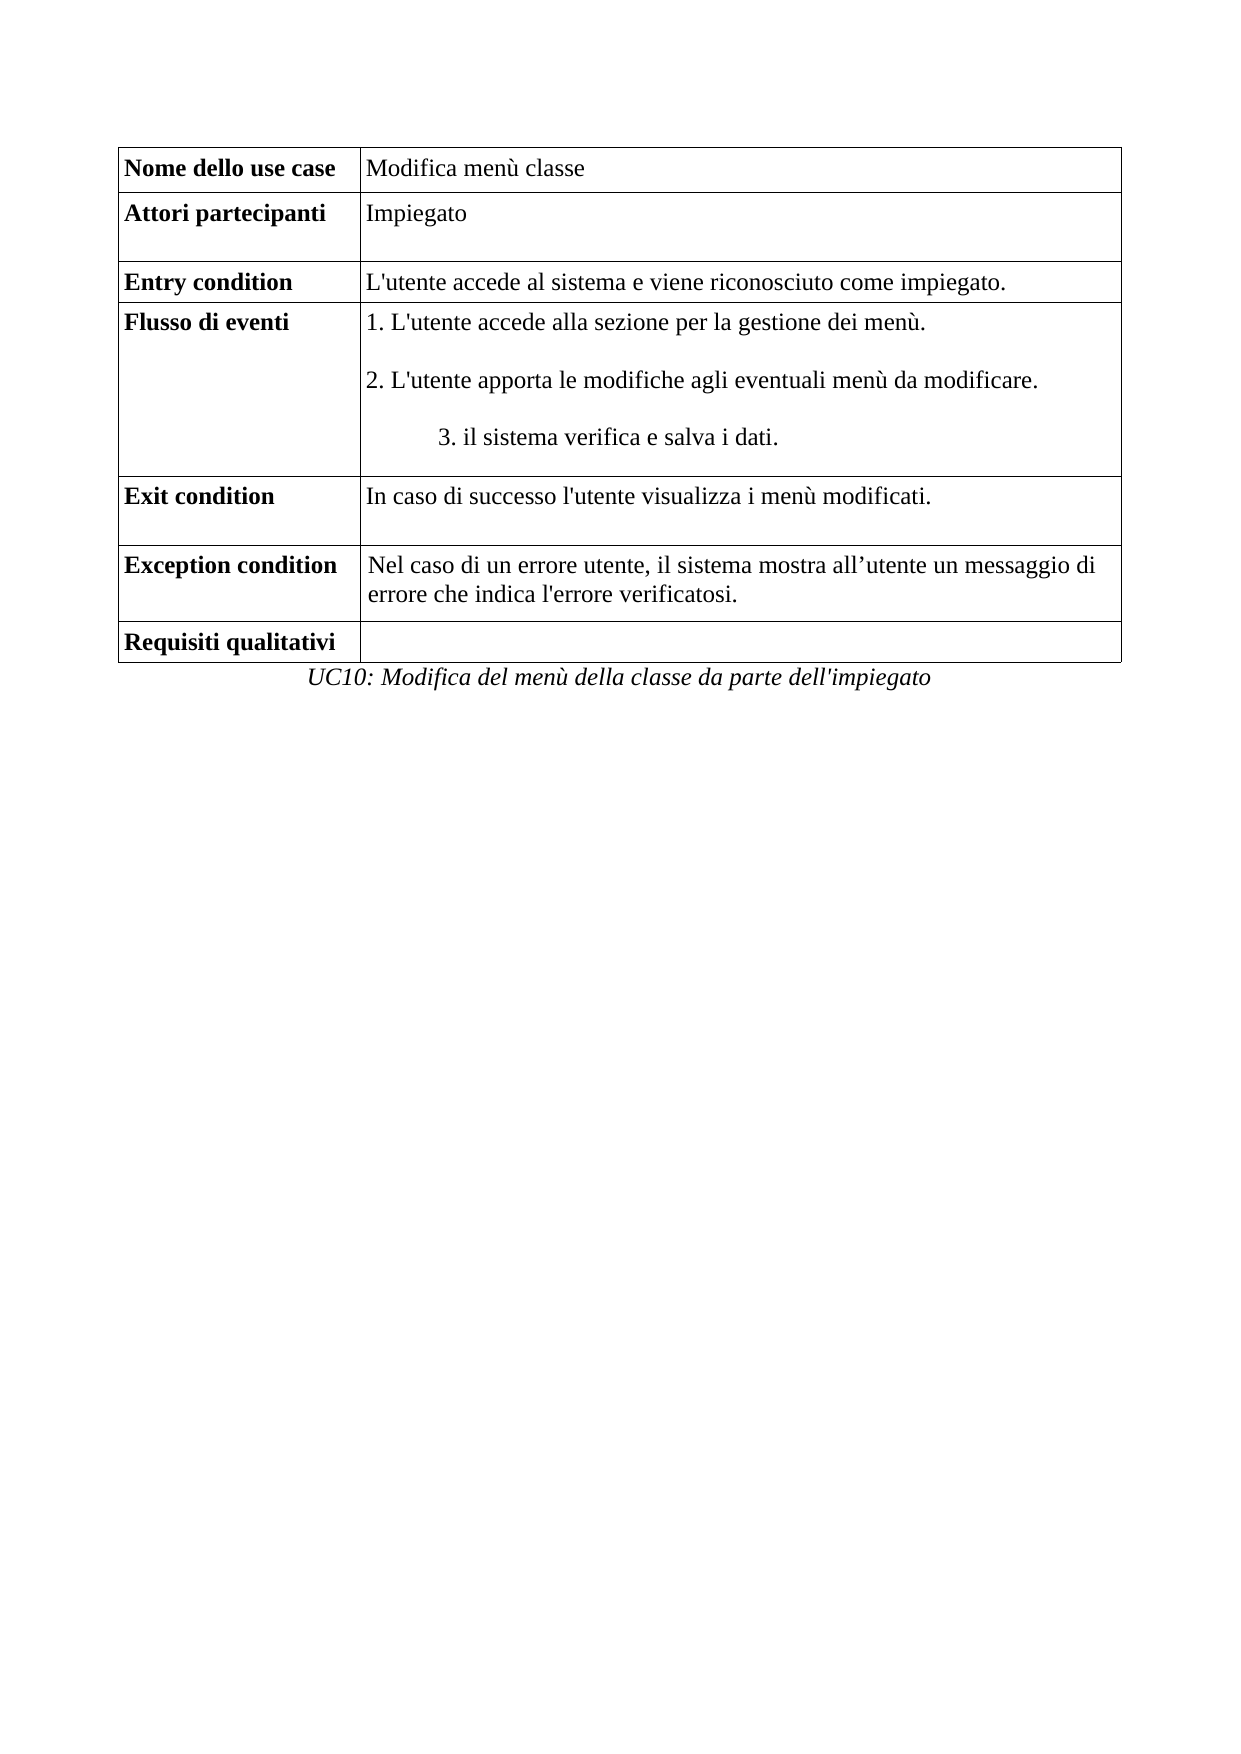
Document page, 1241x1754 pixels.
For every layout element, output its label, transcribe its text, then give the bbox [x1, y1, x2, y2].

table_cell Flusso di eventi [119, 303, 360, 476]
table_cell Exit condition [119, 477, 360, 545]
table_cell Nel caso di un errore utente, il sistema mostra all’utente un messaggio di errore che indica l'errore verificatosi. [361, 546, 1121, 621]
table_cell L'utente accede al sistema e viene riconosciuto come impiegato. [361, 262, 1121, 302]
table_cell [361, 622, 1121, 662]
table_cell Impiegato [361, 193, 1121, 261]
table_cell 1. L'utente accede alla sezione per la gestione dei menù. 2. L'utente apporta le modifiche agli eventuali menù da modificare. 3. il sistema verifica e salva i dati. [361, 303, 1121, 476]
table_cell Entry condition [119, 262, 360, 302]
table_cell Attori partecipanti [119, 193, 360, 261]
table_cell Exception condition [119, 546, 360, 621]
table_cell Requisiti qualitativi [119, 622, 360, 662]
table_header Nome dello use case [119, 148, 360, 192]
table_cell In caso di successo l'utente visualizza i menù modificati. [361, 477, 1121, 545]
table_header Modifica menù classe [361, 148, 1121, 192]
text UC10: Modifica del menù della classe da parte dell'impiegato [118, 662, 1122, 690]
